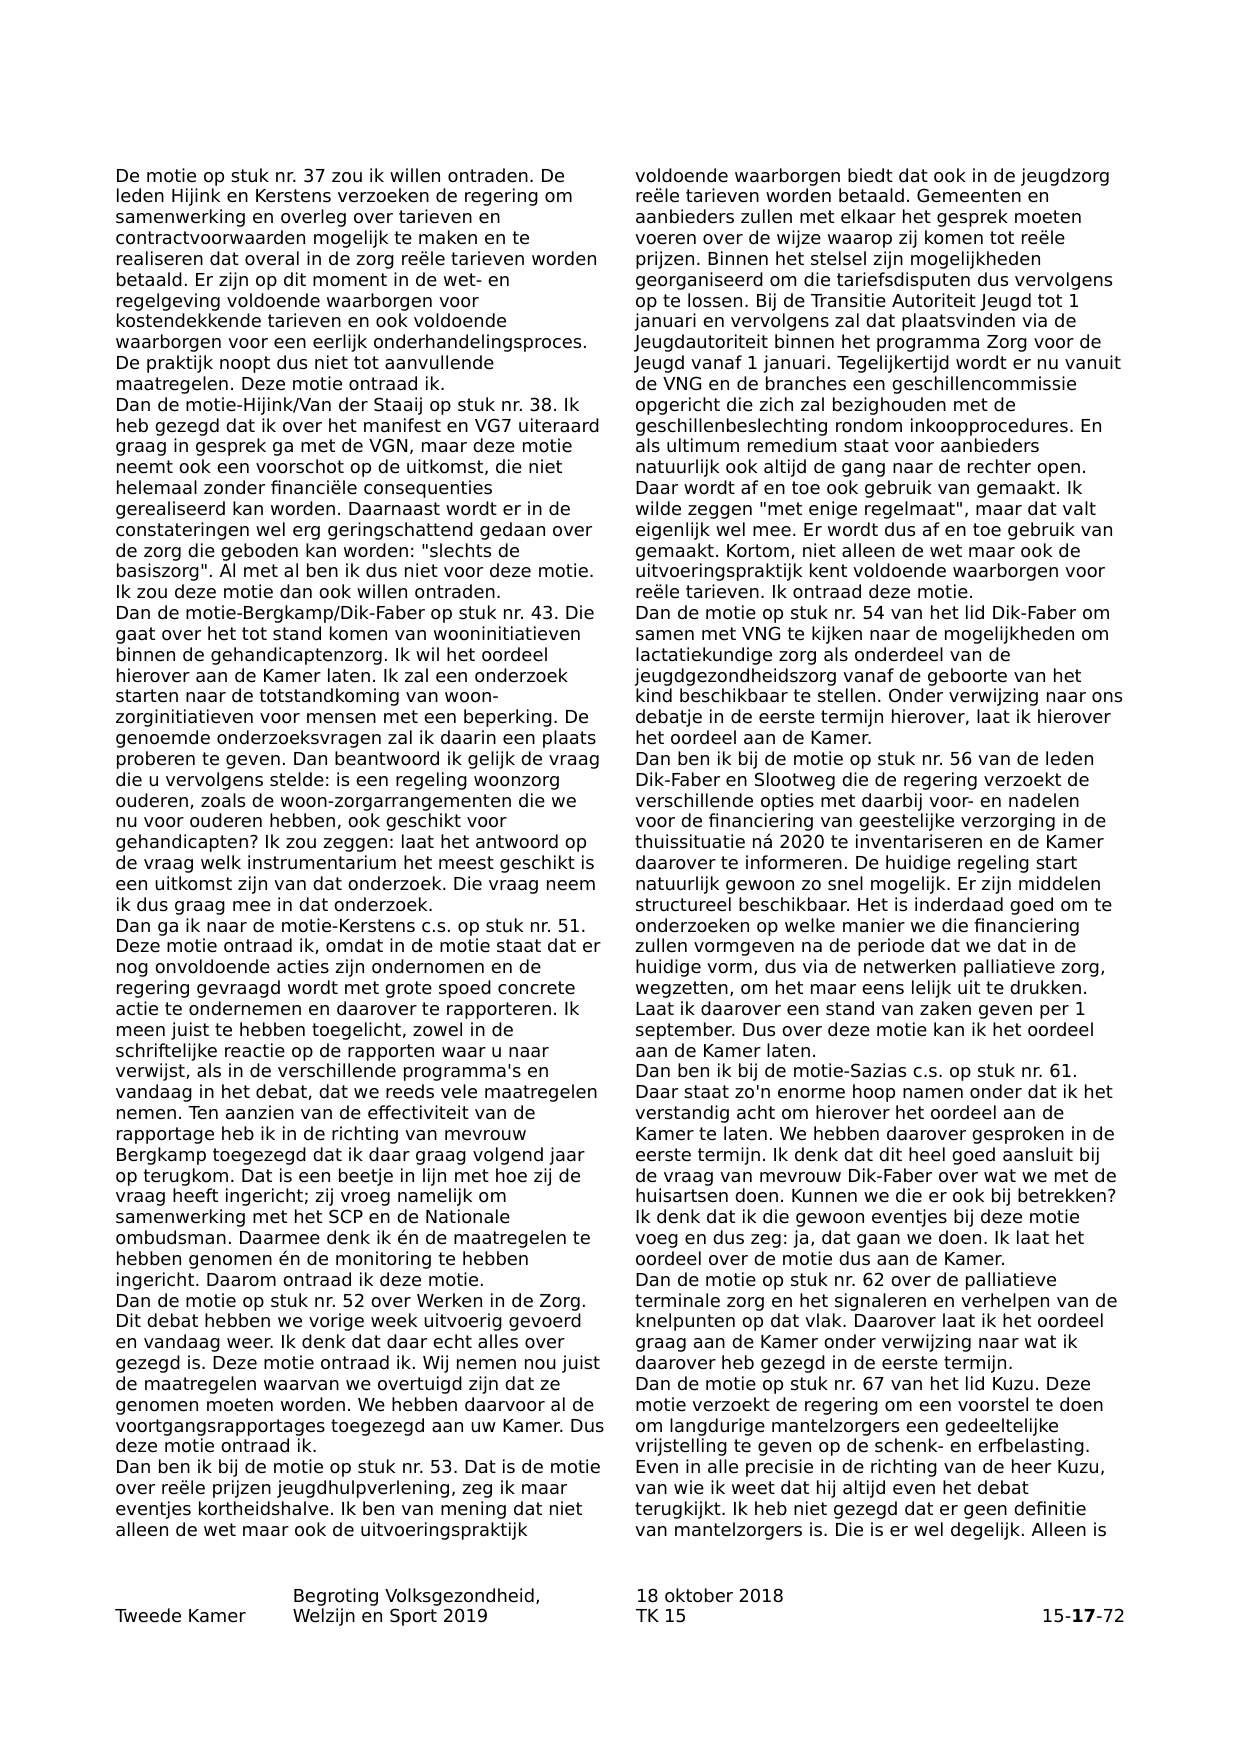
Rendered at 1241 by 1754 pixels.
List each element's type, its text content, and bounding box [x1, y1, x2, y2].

text voldoende waarborgen biedt dat ook in de jeugdzorg reële tarieven worden betaald. Gemeenten en aanbieders zullen met elkaar het gesprek moeten voeren over de wijze waarop zij komen tot reële prijzen. Binnen het stelsel zijn mogelijkheden georganiseerd om die tariefsdisputen dus vervolgens op te lossen. Bij de Transitie Autoriteit Jeugd tot 1 januari en vervolgens zal dat plaatsvinden via de Jeugdautoriteit binnen het programma Zorg voor de Jeugd vanaf 1 januari. Tegelijkertijd wordt er nu vanuit de VNG en de branches een geschillencommissie opgericht die zich zal bezighouden met de geschillenbeslechting rondom inkoopprocedures. En als ultimum remedium staat voor aanbieders natuurlijk ook altijd de gang naar de rechter open. Daar wordt af en toe ook gebruik van gemaakt. Ik wilde zeggen "met enige regelmaat", maar dat valt eigenlijk wel mee. Er wordt dus af en toe gebruik van gemaakt. Kortom, niet alleen de wet maar ook de uitvoeringspraktijk kent voldoende waarborgen voor reële tarieven. Ik ontraad deze motie. [635, 165, 1125, 603]
text Dan ga ik naar de motie-Kerstens c.s. op stuk nr. 51. Deze motie ontraad ik, omdat in de motie staat dat er nog onvoldoende acties zijn ondernomen en de regering gevraagd wordt met grote spoed concrete actie te ondernemen en daarover te rapporteren. Ik meen juist te hebben toegelicht, zowel in de schriftelijke reactie op de rapporten waar u naar verwijst, als in de verschillende programma's en vandaag in het debat, dat we reeds vele maatregelen nemen. Ten aanzien van de effectiviteit van de rapportage heb ik in de richting van mevrouw Bergkamp toegezegd dat ik daar graag volgend jaar op terugkom. Dat is een beetje in lijn met hoe zij de vraag heeft ingericht; zij vroeg namelijk om samenwerking met het SCP en de Nationale ombudsman. Daarmee denk ik én de maatregelen te hebben genomen én de monitoring te hebben ingericht. Daarom ontraad ik deze motie. [115, 915, 605, 1290]
text Dan de motie op stuk nr. 54 van het lid Dik-Faber om samen met VNG te kijken naar de mogelijkheden om lactatiekundige zorg als onderdeel van de jeugdgezondheidszorg vanaf de geboorte van het kind beschikbaar te stellen. Onder verwijzing naar ons debatje in de eerste termijn hierover, laat ik hierover het oordeel aan de Kamer. [635, 603, 1125, 749]
text Dan ben ik bij de motie-Sazias c.s. op stuk nr. 61. Daar staat zo'n enorme hoop namen onder dat ik het verstandig acht om hierover het oordeel aan de Kamer te laten. We hebben daarover gesproken in de eerste termijn. Ik denk dat dit heel goed aansluit bij de vraag van mevrouw Dik-Faber over wat we met de huisartsen doen. Kunnen we die er ook bij betrekken? Ik denk dat ik die gewoon eventjes bij deze motie voeg en dus zeg: ja, dat gaan we doen. Ik laat het oordeel over de motie dus aan de Kamer. [635, 1061, 1125, 1269]
text Dan ben ik bij de motie op stuk nr. 56 van de leden Dik-Faber en Slootweg die de regering verzoekt de verschillende opties met daarbij voor- en nadelen voor de financiering van geestelijke verzorging in de thuissituatie ná 2020 te inventariseren en de Kamer daarover te informeren. De huidige regeling start natuurlijk gewoon zo snel mogelijk. Er zijn middelen structureel beschikbaar. Het is inderdaad goed om te onderzoeken op welke manier we die financiering zullen vormgeven na de periode dat we dat in de huidige vorm, dus via de netwerken palliatieve zorg, wegzetten, om het maar eens lelijk uit te drukken. Laat ik daarover een stand van zaken geven per 1 september. Dus over deze motie kan ik het oordeel aan de Kamer laten. [635, 749, 1125, 1061]
text Dan de motie op stuk nr. 62 over de palliatieve terminale zorg en het signaleren en verhelpen van de knelpunten op dat vlak. Daarover laat ik het oordeel graag aan de Kamer onder verwijzing naar wat ik daarover heb gezegd in de eerste termijn. [635, 1269, 1125, 1374]
text Dan de motie op stuk nr. 52 over Werken in de Zorg. Dit debat hebben we vorige week uitvoerig gevoerd en vandaag weer. Ik denk dat daar echt alles over gezegd is. Deze motie ontraad ik. Wij nemen nou juist de maatregelen waarvan we overtuigd zijn dat ze genomen moeten worden. We hebben daarvoor al de voortgangsrapportages toegezegd aan uw Kamer. Dus deze motie ontraad ik. [115, 1290, 605, 1457]
text Dan de motie-Hijink/Van der Staaij op stuk nr. 38. Ik heb gezegd dat ik over het manifest en VG7 uiteraard graag in gesprek ga met de VGN, maar deze motie neemt ook een voorschot op de uitkomst, die niet helemaal zonder financiële consequenties gerealiseerd kan worden. Daarnaast wordt er in de constateringen wel erg geringschattend gedaan over de zorg die geboden kan worden: "slechts de basiszorg". Al met al ben ik dus niet voor deze motie. Ik zou deze motie dan ook willen ontraden. [115, 394, 605, 603]
text Dan de motie op stuk nr. 67 van het lid Kuzu. Deze motie verzoekt de regering om een voorstel te doen om langdurige mantelzorgers een gedeeltelijke vrijstelling te geven op de schenk- en erfbelasting. Even in alle precisie in de richting van de heer Kuzu, van wie ik weet dat hij altijd even het debat terugkijkt. Ik heb niet gezegd dat er geen definitie van mantelzorgers is. Die is er wel degelijk. Alleen is [635, 1374, 1125, 1540]
text Dan ben ik bij de motie op stuk nr. 53. Dat is de motie over reële prijzen jeugdhulpverlening, zeg ik maar eventjes kortheidshalve. Ik ben van mening dat niet alleen de wet maar ook de uitvoeringspraktijk [115, 1457, 605, 1540]
text Dan de motie-Bergkamp/Dik-Faber op stuk nr. 43. Die gaat over het tot stand komen van wooninitiatieven binnen de gehandicaptenzorg. Ik wil het oordeel hierover aan de Kamer laten. Ik zal een onderzoek starten naar de totstandkoming van woon-zorginitiatieven voor mensen met een beperking. De genoemde onderzoeksvragen zal ik daarin een plaats proberen te geven. Dan beantwoord ik gelijk de vraag die u vervolgens stelde: is een regeling woonzorg ouderen, zoals de woon-zorgarrangementen die we nu voor ouderen hebben, ook geschikt voor gehandicapten? Ik zou zeggen: laat het antwoord op de vraag welk instrumentarium het meest geschikt is een uitkomst zijn van dat onderzoek. Die vraag neem ik dus graag mee in dat onderzoek. [115, 603, 605, 915]
text De motie op stuk nr. 37 zou ik willen ontraden. De leden Hijink en Kerstens verzoeken de regering om samenwerking en overleg over tarieven en contractvoorwaarden mogelijk te maken en te realiseren dat overal in de zorg reële tarieven worden betaald. Er zijn op dit moment in de wet- en regelgeving voldoende waarborgen voor kostendekkende tarieven en ook voldoende waarborgen voor een eerlijk onderhandelingsproces. De praktijk noopt dus niet tot aanvullende maatregelen. Deze motie ontraad ik. [115, 165, 605, 394]
